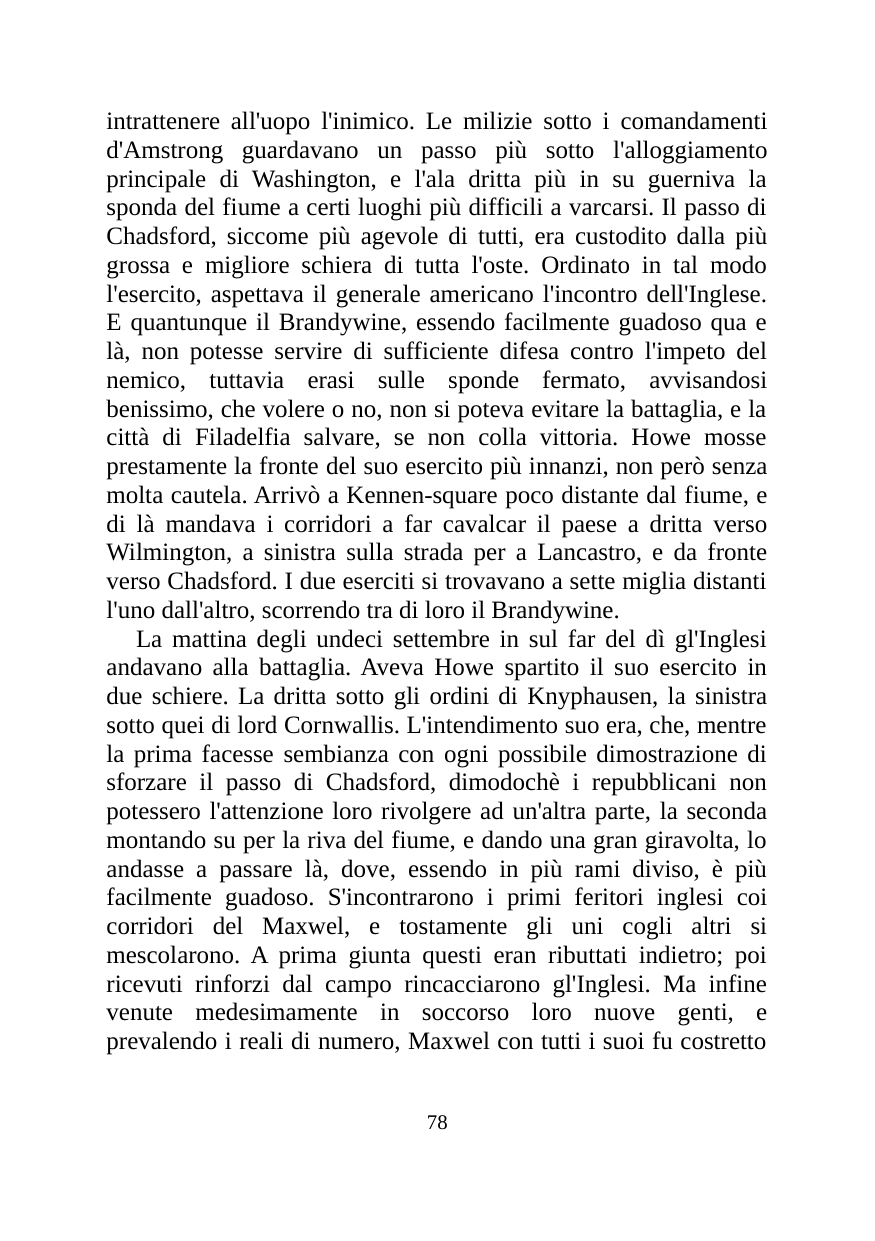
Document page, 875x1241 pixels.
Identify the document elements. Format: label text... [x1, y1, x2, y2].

text La mattina degli undeci settembre in sul far del dì gl'Inglesi andavano alla battaglia. Aveva Howe spartito il suo esercito in due schiere. La dritta sotto gli ordini di Knyphausen, la sinistra sotto quei di lord Cornwallis. L'intendimento suo era, che, mentre la prima facesse sembianza con ogni possibile dimostrazione di sforzare il passo di Chadsford, dimodochè i repubblicani non potessero l'attenzione loro rivolgere ad un'altra parte, la seconda montando su per la riva del fiume, e dando una gran giravolta, lo andasse a passare là, dove, essendo in più rami diviso, è più facilmente guadoso. S'incontrarono i primi feritori inglesi coi corridori del Maxwel, e tostamente gli uni cogli altri si mescolarono. A prima giunta questi eran ributtati indietro; poi ricevuti rinforzi dal campo rincacciarono gl'Inglesi. Ma infine venute medesimamente in soccorso loro nuove genti, e prevalendo i reali di numero, Maxwel con tutti i suoi fu costretto [106, 624, 768, 1055]
text intrattenere all'uopo l'inimico. Le milizie sotto i comandamenti d'Amstrong guardavano un passo più sotto l'alloggiamento principale di Washington, e l'ala dritta più in su guerniva la sponda del fiume a certi luoghi più difficili a varcarsi. Il passo di Chadsford, siccome più agevole di tutti, era custodito dalla più grossa e migliore schiera di tutta l'oste. Ordinato in tal modo l'esercito, aspettava il generale americano l'incontro dell'Inglese. E quantunque il Brandywine, essendo facilmente guadoso qua e là, non potesse servire di sufficiente difesa contro l'impeto del nemico, tuttavia erasi sulle sponde fermato, avvisandosi benissimo, che volere o no, non si poteva evitare la battaglia, e la città di Filadelfia salvare, se non colla vittoria. Howe mosse prestamente la fronte del suo esercito più innanzi, non però senza molta cautela. Arrivò a Kennen-square poco distante dal fiume, e di là mandava i corridori a far cavalcar il paese a dritta verso Wilmington, a sinistra sulla strada per a Lancastro, e da fronte verso Chadsford. I due eserciti si trovavano a sette miglia distanti l'uno dall'altro, scorrendo tra di loro il Brandywine. [106, 106, 768, 624]
